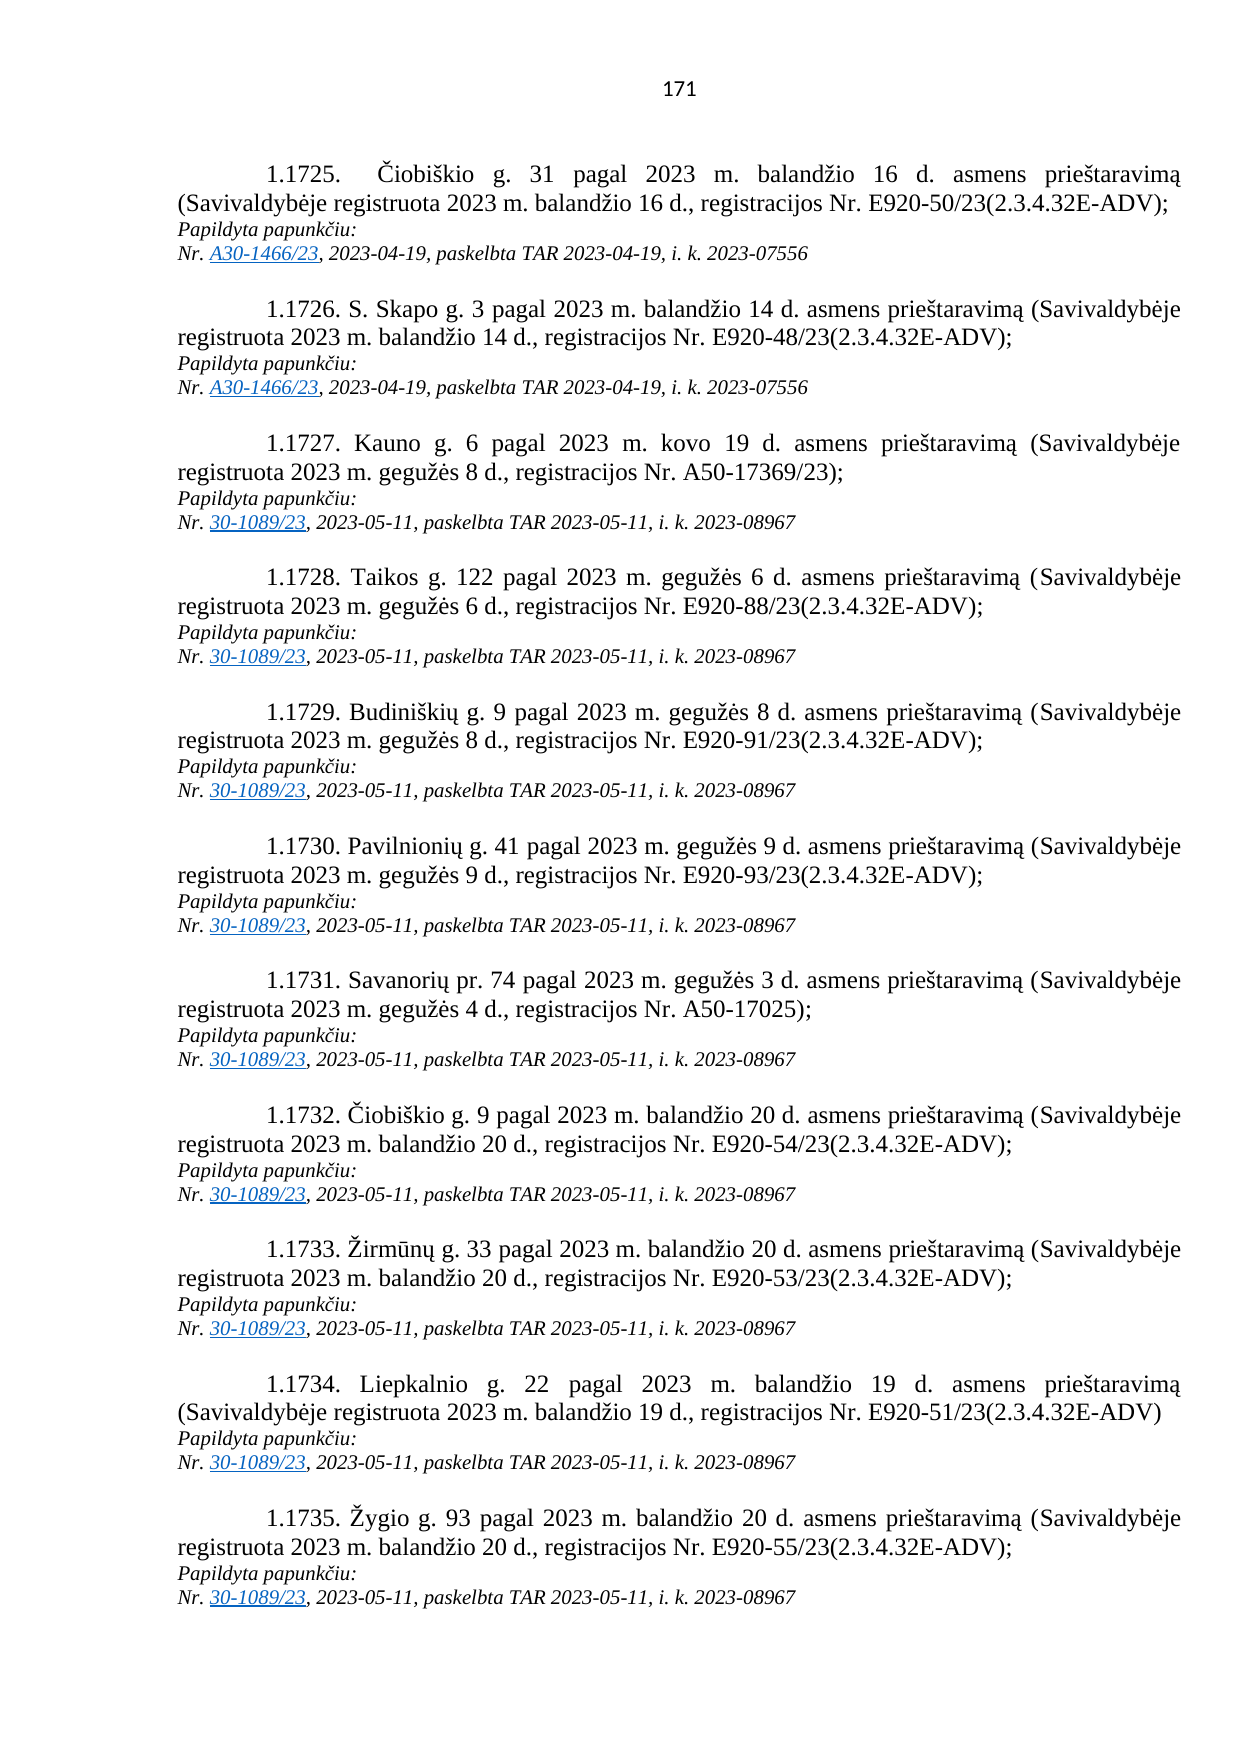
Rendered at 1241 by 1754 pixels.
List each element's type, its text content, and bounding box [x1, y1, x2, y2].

text Papildyta papunkčiu: [177, 1292, 1181, 1316]
text 1.1733. Žirmūnų g. 33 pagal 2023 m. balandžio 20 d. asmens prieštaravimą (Savivaldybėje registruota 2023 m. balandžio 20 d., registracijos Nr. E920-53/23(2.3.4.32E-ADV); [177, 1234, 1181, 1292]
text Papildyta papunkčiu: [177, 1426, 1181, 1450]
text Papildyta papunkčiu: [177, 217, 1181, 241]
text Nr. A30-1466/23, 2023-04-19, paskelbta TAR 2023-04-19, i. k. 2023-07556 [177, 375, 1181, 399]
text 1.1730. Pavilnionių g. 41 pagal 2023 m. gegužės 9 d. asmens prieštaravimą (Savivaldybėje registruota 2023 m. gegužės 9 d., registracijos Nr. E920-93/23(2.3.4.32E-ADV); [177, 831, 1181, 889]
text Nr. 30-1089/23, 2023-05-11, paskelbta TAR 2023-05-11, i. k. 2023-08967 [177, 913, 1181, 937]
text 1.1727. Kauno g. 6 pagal 2023 m. kovo 19 d. asmens prieštaravimą (Savivaldybėje registruota 2023 m. gegužės 8 d., registracijos Nr. A50-17369/23); [177, 428, 1181, 486]
text Nr. 30-1089/23, 2023-05-11, paskelbta TAR 2023-05-11, i. k. 2023-08967 [177, 1047, 1181, 1071]
text 1.1726. S. Skapo g. 3 pagal 2023 m. balandžio 14 d. asmens prieštaravimą (Savivaldybėje registruota 2023 m. balandžio 14 d., registracijos Nr. E920-48/23(2.3.4.32E-ADV); [177, 294, 1181, 351]
text Nr. 30-1089/23, 2023-05-11, paskelbta TAR 2023-05-11, i. k. 2023-08967 [177, 1585, 1181, 1609]
text Papildyta papunkčiu: [177, 1157, 1181, 1182]
text 1.1725. Čiobiškio g. 31 pagal 2023 m. balandžio 16 d. asmens prieštaravimą (Savivaldybėje registruota 2023 m. balandžio 16 d., registracijos Nr. E920-50/23(2.3.4.32E-ADV); [177, 159, 1181, 217]
text 1.1732. Čiobiškio g. 9 pagal 2023 m. balandžio 20 d. asmens prieštaravimą (Savivaldybėje registruota 2023 m. balandžio 20 d., registracijos Nr. E920-54/23(2.3.4.32E-ADV); [177, 1100, 1181, 1157]
text 1.1735. Žygio g. 93 pagal 2023 m. balandžio 20 d. asmens prieštaravimą (Savivaldybėje registruota 2023 m. balandžio 20 d., registracijos Nr. E920-55/23(2.3.4.32E-ADV); [177, 1503, 1181, 1561]
text Papildyta papunkčiu: [177, 351, 1181, 375]
text Nr. 30-1089/23, 2023-05-11, paskelbta TAR 2023-05-11, i. k. 2023-08967 [177, 1450, 1181, 1474]
text Nr. A30-1466/23, 2023-04-19, paskelbta TAR 2023-04-19, i. k. 2023-07556 [177, 241, 1181, 265]
text Papildyta papunkčiu: [177, 620, 1181, 644]
text 1.1729. Budiniškių g. 9 pagal 2023 m. gegužės 8 d. asmens prieštaravimą (Savivaldybėje registruota 2023 m. gegužės 8 d., registracijos Nr. E920-91/23(2.3.4.32E-ADV); [177, 697, 1181, 754]
text Papildyta papunkčiu: [177, 1023, 1181, 1047]
text Papildyta papunkčiu: [177, 754, 1181, 778]
text Nr. 30-1089/23, 2023-05-11, paskelbta TAR 2023-05-11, i. k. 2023-08967 [177, 1316, 1181, 1340]
text Papildyta papunkčiu: [177, 1561, 1181, 1585]
text Nr. 30-1089/23, 2023-05-11, paskelbta TAR 2023-05-11, i. k. 2023-08967 [177, 1182, 1181, 1206]
text Nr. 30-1089/23, 2023-05-11, paskelbta TAR 2023-05-11, i. k. 2023-08967 [177, 778, 1181, 802]
text Nr. 30-1089/23, 2023-05-11, paskelbta TAR 2023-05-11, i. k. 2023-08967 [177, 510, 1181, 534]
text Papildyta papunkčiu: [177, 889, 1181, 913]
text 1.1734. Liepkalnio g. 22 pagal 2023 m. balandžio 19 d. asmens prieštaravimą (Savivaldybėje registruota 2023 m. balandžio 19 d., registracijos Nr. E920-51/23(2.3.4.32E-ADV) [177, 1369, 1181, 1426]
text 1.1728. Taikos g. 122 pagal 2023 m. gegužės 6 d. asmens prieštaravimą (Savivaldybėje registruota 2023 m. gegužės 6 d., registracijos Nr. E920-88/23(2.3.4.32E-ADV); [177, 562, 1181, 620]
text Papildyta papunkčiu: [177, 486, 1181, 510]
text Nr. 30-1089/23, 2023-05-11, paskelbta TAR 2023-05-11, i. k. 2023-08967 [177, 644, 1181, 668]
text 1.1731. Savanorių pr. 74 pagal 2023 m. gegužės 3 d. asmens prieštaravimą (Savivaldybėje registruota 2023 m. gegužės 4 d., registracijos Nr. A50-17025); [177, 966, 1181, 1023]
